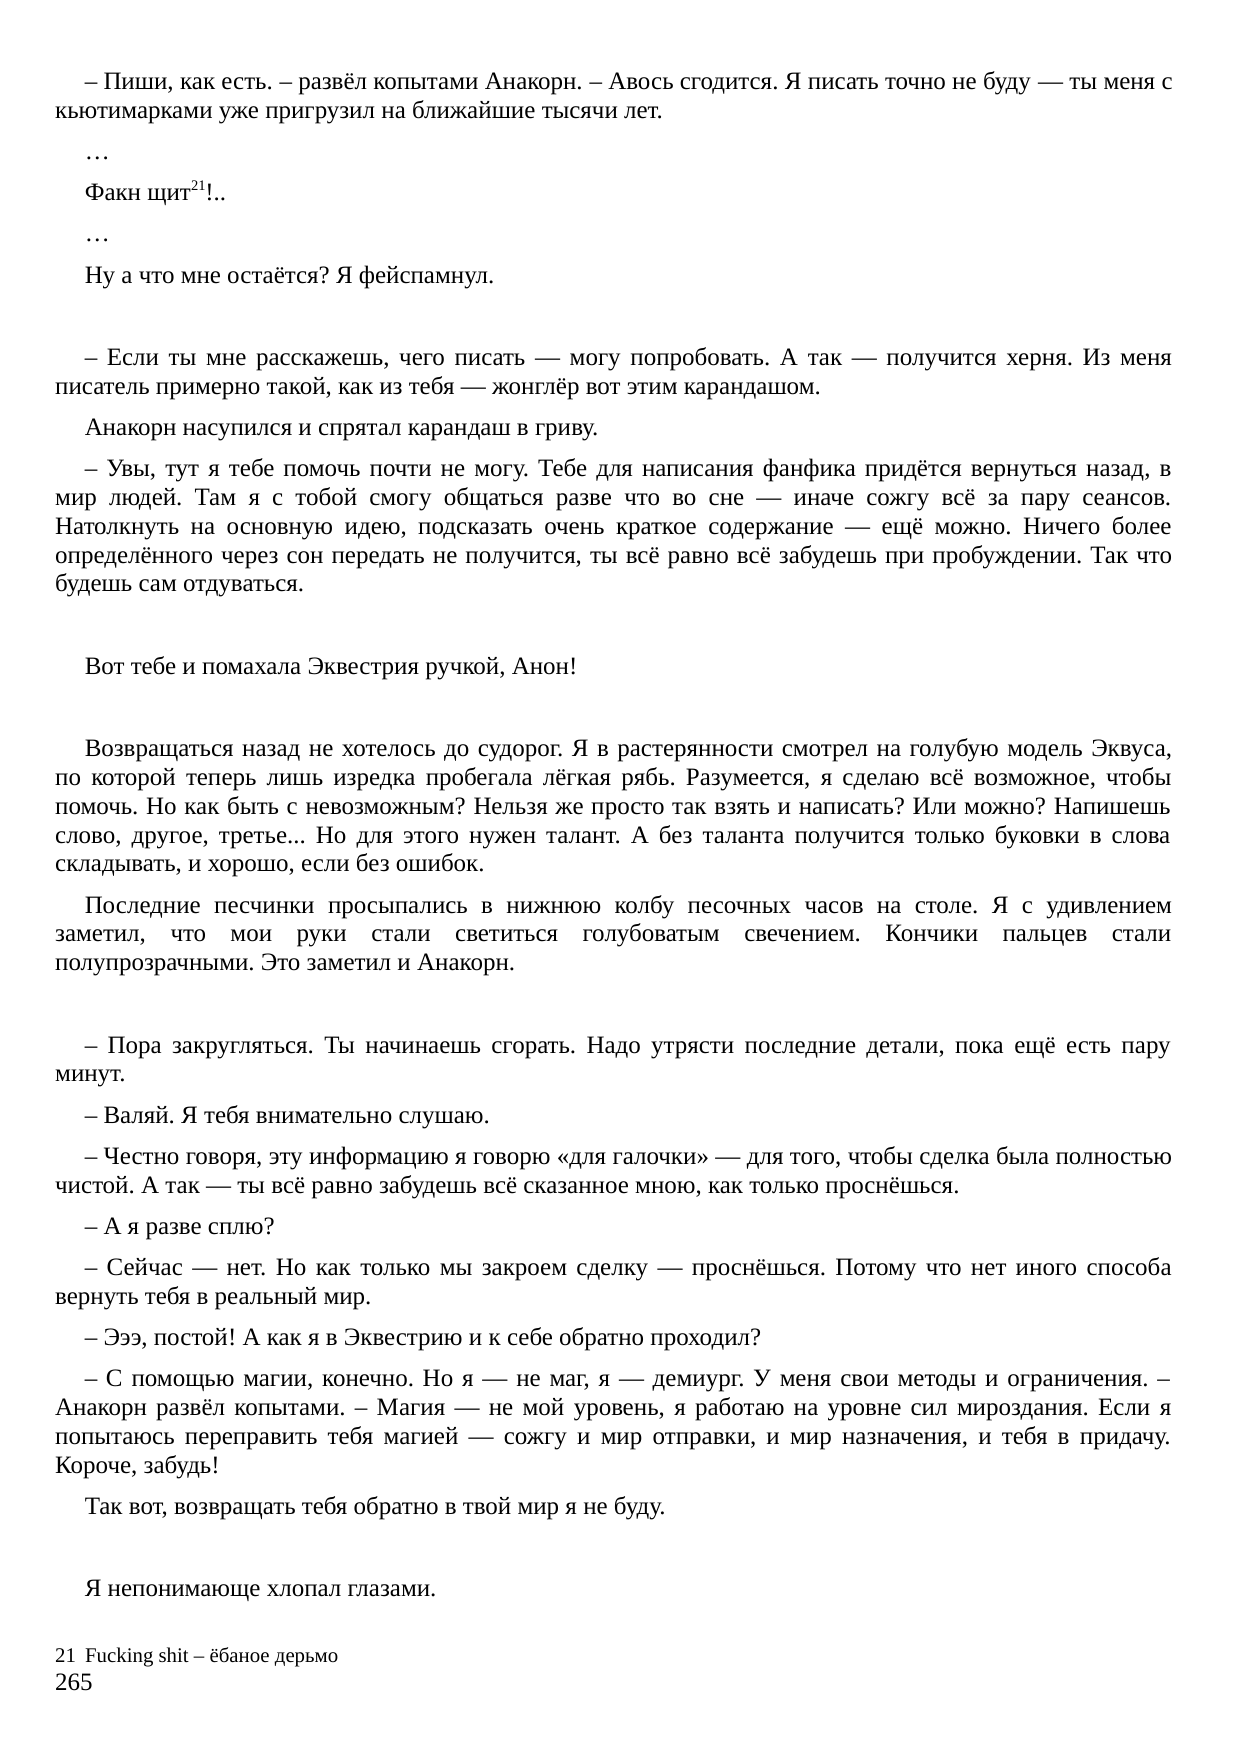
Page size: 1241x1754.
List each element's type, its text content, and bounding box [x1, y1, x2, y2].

text … [55, 136, 1173, 165]
text Ну а что мне остаётся? Я фейспамнул. [55, 260, 1173, 288]
text – А я разве сплю? [55, 1211, 1173, 1240]
text Анакорн насупился и спрятал карандаш в гриву. [55, 412, 1173, 441]
text – Если ты мне расскажешь, чего писать — могу попробовать. А так — получится херня. Из меня писатель примерно такой, как из тебя — жонглёр вот этим карандашом. [55, 342, 1173, 400]
text Вот тебе и помахала Эквестрия ручкой, Анон! [55, 651, 1173, 680]
text – Честно говоря, эту информацию я говорю «для галочки» — для того, чтобы сделка была полностью чистой. А так — ты всё равно забудешь всё сказанное мною, как только проснёшься. [55, 1141, 1173, 1198]
text Факн щит!.. [55, 177, 1173, 206]
text – Валяй. Я тебя внимательно слушаю. [55, 1100, 1173, 1128]
text – С помощью магии, конечно. Но я — не маг, я — демиург. У меня свои методы и ограничения. – Анакорн развёл копытами. – Магия — не мой уровень, я работаю на уровне сил мироздания. Если я попытаюсь переправить тебя магией — сожгу и мир отправки, и мир назначения, и тебя в придачу. Короче, забудь! [55, 1363, 1173, 1478]
text Я непонимающе хлопал глазами. [55, 1573, 1173, 1602]
text – Пиши, как есть. – развёл копытами Анакорн. – Авось сгодится. Я писать точно не буду — ты меня с кьютимарками уже пригрузил на ближайшие тысячи лет. [55, 66, 1173, 123]
text – Сейчас — нет. Но как только мы закроем сделку — проснёшься. Потому что нет иного способа вернуть тебя в реальный мир. [55, 1252, 1173, 1310]
text – Увы, тут я тебе помочь почти не могу. Тебе для написания фанфика придётся вернуться назад, в мир людей. Там я с тобой смогу общаться разве что во сне — иначе сожгу всё за пару сеансов. Натолкнуть на основную идею, подсказать очень краткое содержание — ещё можно. Ничего более определённого через сон передать не получится, ты всё равно всё забудешь при пробуждении. Так что будешь сам отдуваться. [55, 453, 1173, 597]
text Так вот, возвращать тебя обратно в твой мир я не буду. [55, 1491, 1173, 1520]
text … [55, 218, 1173, 247]
text – Пора закругляться. Ты начинаешь сгорать. Надо утрясти последние детали, пока ещё есть пару минут. [55, 1030, 1173, 1087]
text Возвращаться назад не хотелось до судорог. Я в растерянности смотрел на голубую модель Эквуса, по которой теперь лишь изредка пробегала лёгкая рябь. Разумеется, я сделаю всё возможное, чтобы помочь. Но как быть с невозможным? Нельзя же просто так взять и написать? Или можно? Напишешь слово, другое, третье... Но для этого нужен талант. А без таланта получится только буковки в слова складывать, и хорошо, если без ошибок. [55, 733, 1173, 877]
text Последние песчинки просыпались в нижнюю колбу песочных часов на столе. Я с удивлением заметил, что мои руки стали светиться голубоватым свечением. Кончики пальцев стали полупрозрачными. Это заметил и Анакорн. [55, 890, 1173, 976]
text – Эээ, постой! А как я в Эквестрию и к себе обратно проходил? [55, 1322, 1173, 1351]
text Fucking shit – ёбаное дерьмо [55, 1642, 1173, 1667]
